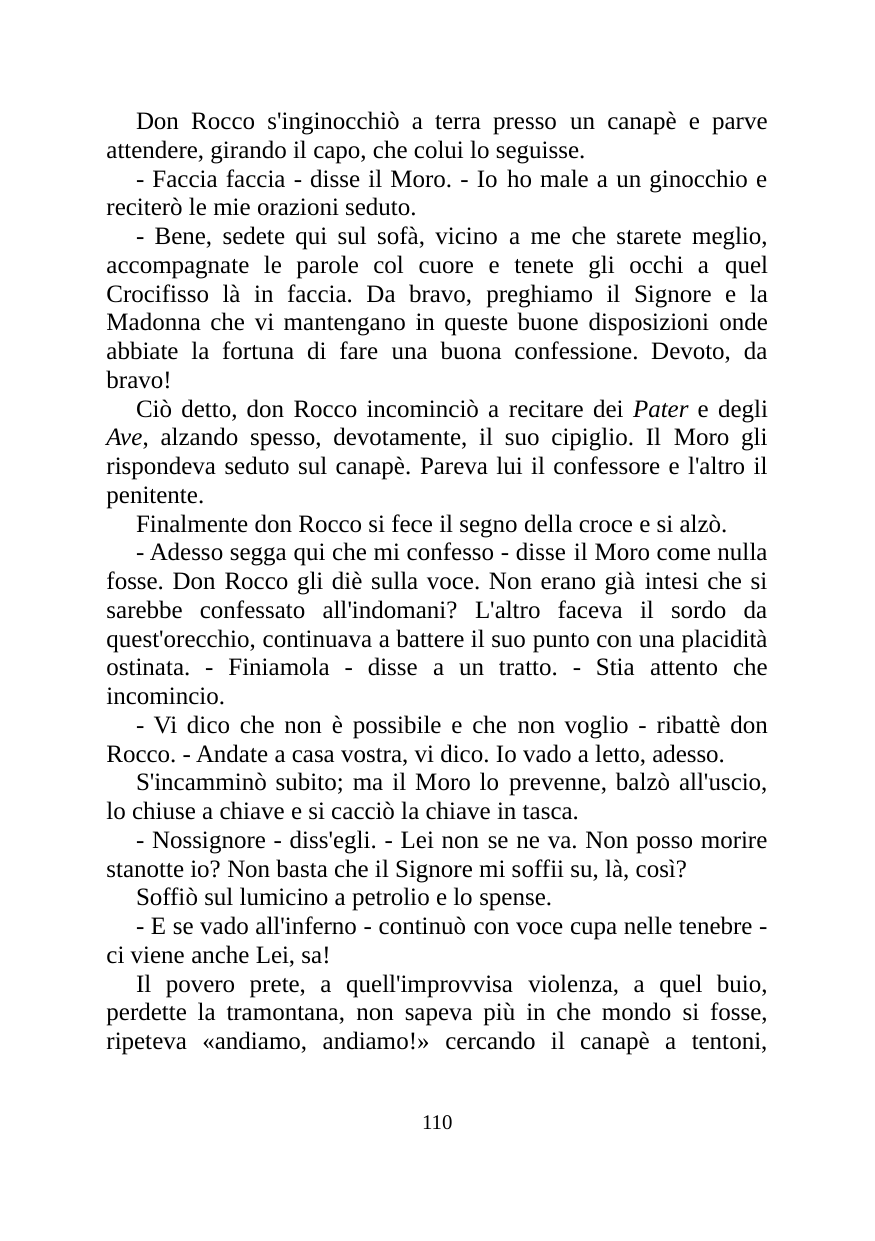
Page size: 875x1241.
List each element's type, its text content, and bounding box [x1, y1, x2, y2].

text - Bene, sedete qui sul sofà, vicino a me che starete meglio, accompagnate le parole col cuore e tenete gli occhi a quel Crocifisso là in faccia. Da bravo, preghiamo il Signore e la Madonna che vi mantengano in queste buone disposizioni onde abbiate la fortuna di fare una buona confessione. Devoto, da bravo! [106, 221, 768, 394]
text - Adesso segga qui che mi confesso - disse il Moro come nulla fosse. Don Rocco gli diè sulla voce. Non erano già intesi che si sarebbe confessato all'indomani? L'altro faceva il sordo da quest'orecchio, continuava a battere il suo punto con una placidità ostinata. - Finiamola - disse a un tratto. - Stia attento che incomincio. [106, 537, 768, 710]
text - E se vado all'inferno - continuò con voce cupa nelle tenebre - ci viene anche Lei, sa! [106, 911, 768, 969]
text S'incamminò subito; ma il Moro lo prevenne, balzò all'uscio, lo chiuse a chiave e si cacciò la chiave in tasca. [106, 767, 768, 825]
text Ciò detto, don Rocco incominciò a recitare dei Pater e degli Ave, alzando spesso, devotamente, il suo cipiglio. Il Moro gli rispondeva seduto sul canapè. Pareva lui il confessore e l'altro il penitente. [106, 394, 768, 509]
text - Vi dico che non è possibile e che non voglio - ribattè don Rocco. - Andate a casa vostra, vi dico. Io vado a letto, adesso. [106, 710, 768, 767]
text - Faccia faccia - disse il Moro. - Io ho male a un ginocchio e reciterò le mie orazioni seduto. [106, 164, 768, 221]
text Soffiò sul lumicino a petrolio e lo spense. [106, 882, 768, 911]
text Il povero prete, a quell'improvvisa violenza, a quel buio, perdette la tramontana, non sapeva più in che mondo si fosse, ripeteva «andiamo, andiamo!» cercando il canapè a tentoni, [106, 969, 768, 1055]
text - Nossignore - diss'egli. - Lei non se ne va. Non posso morire stanotte io? Non basta che il Signore mi soffii su, là, così? [106, 825, 768, 882]
text Don Rocco s'inginocchiò a terra presso un canapè e parve attendere, girando il capo, che colui lo seguisse. [106, 106, 768, 164]
text Finalmente don Rocco si fece il segno della croce e si alzò. [106, 509, 768, 537]
